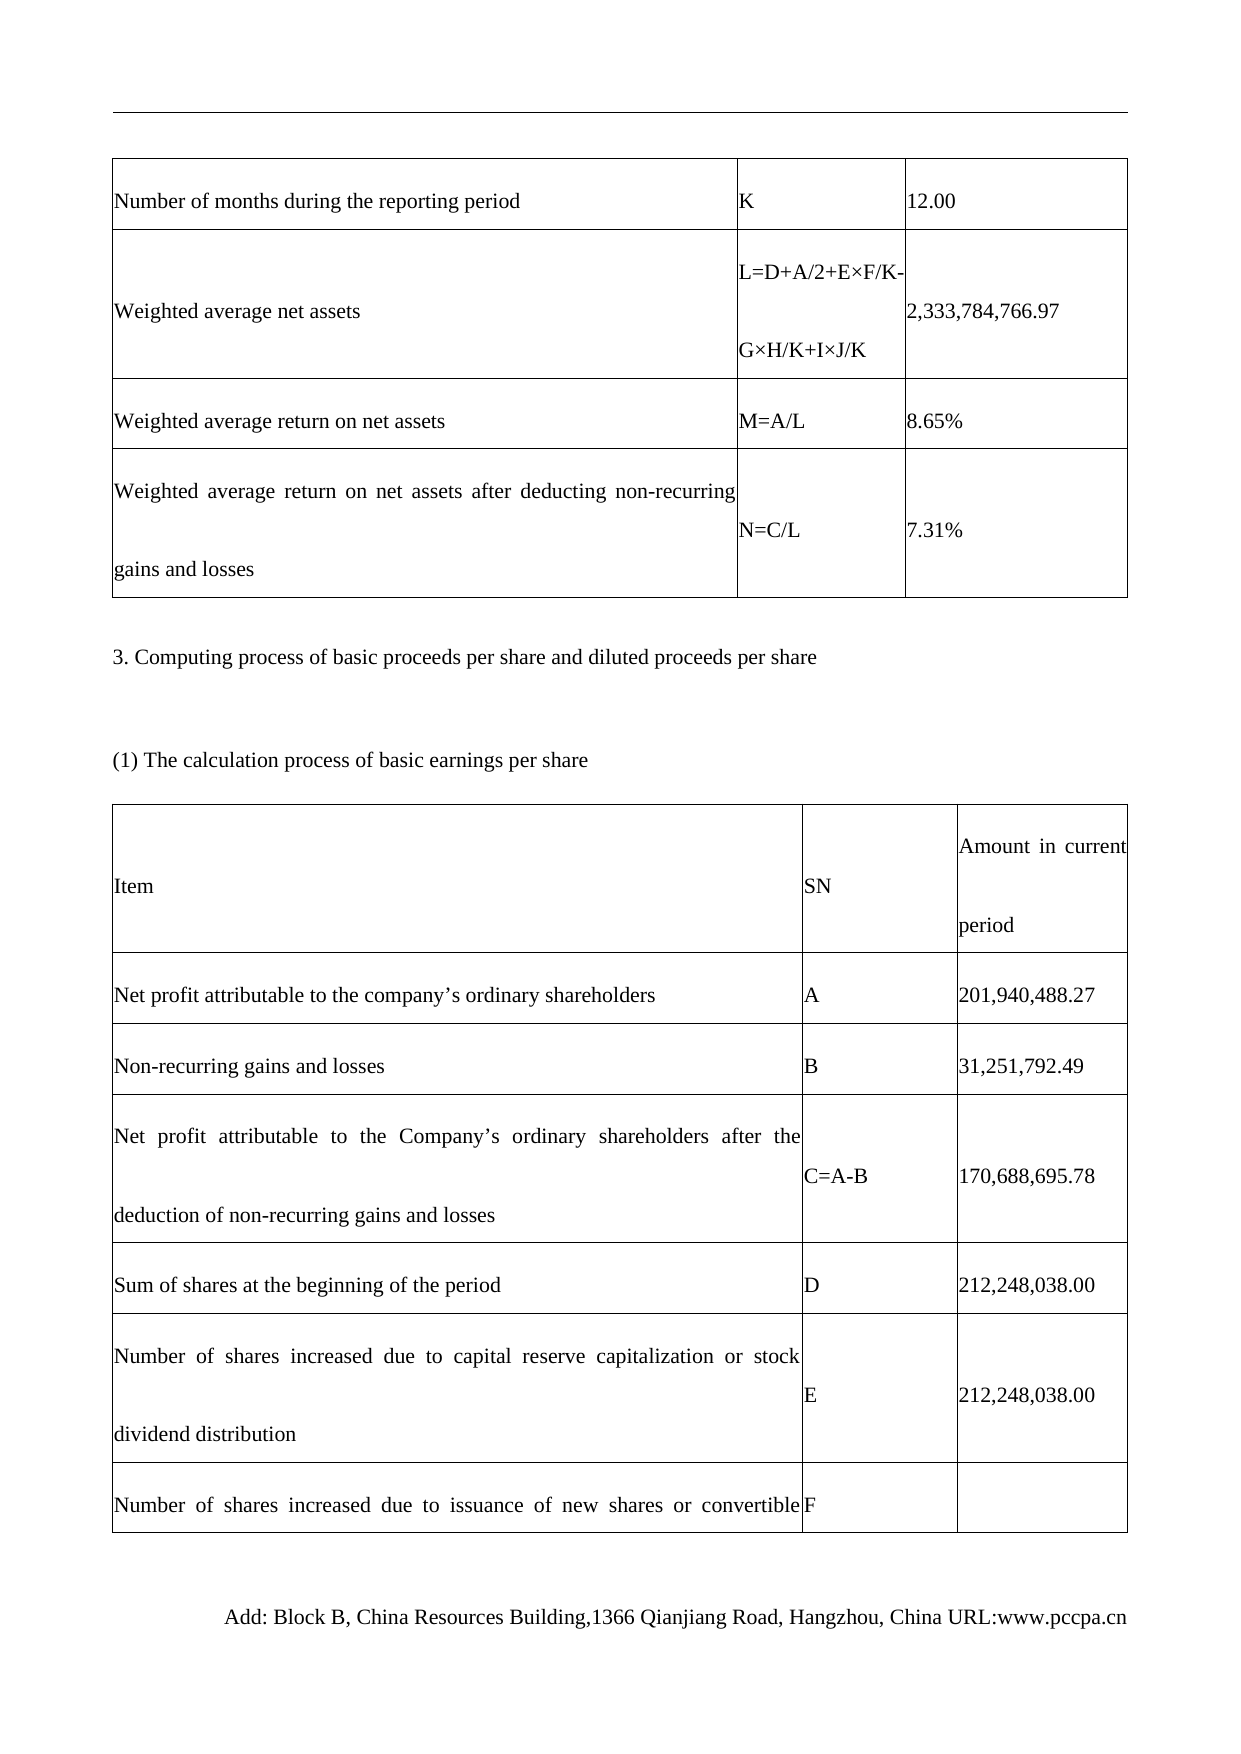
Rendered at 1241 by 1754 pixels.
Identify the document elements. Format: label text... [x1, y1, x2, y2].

table_cell 170,688,695.78 [958, 1095, 1127, 1242]
table_cell K [738, 159, 905, 229]
table_cell Weighted average return on net assets after deducting non-recurring gains and losses [113, 449, 737, 597]
table_cell 201,940,488.27 [958, 953, 1127, 1023]
table_cell Sum of shares at the beginning of the period [113, 1243, 802, 1313]
table_header Item [113, 805, 802, 952]
table_cell B [803, 1024, 957, 1093]
table_cell 7.31% [906, 449, 1127, 597]
table_cell M=A/L [738, 379, 905, 448]
table_cell Net profit attributable to the company’s ordinary shareholders [113, 953, 802, 1023]
table_cell F [803, 1463, 957, 1532]
table_cell Net profit attributable to the Company’s ordinary shareholders after the deduction of non-recurring gains and losses [113, 1095, 802, 1242]
text (1) The calculation process of basic earnings per share [112, 718, 1128, 780]
table_cell 2,333,784,766.97 [906, 230, 1127, 378]
table_cell 212,248,038.00 [958, 1314, 1127, 1462]
table_cell 12.00 [906, 159, 1127, 229]
table_cell E [803, 1314, 957, 1462]
table_cell A [803, 953, 957, 1023]
table_cell 8.65% [906, 379, 1127, 448]
table_cell 212,248,038.00 [958, 1243, 1127, 1313]
text 3. Computing process of basic proceeds per share and diluted proceeds per share [112, 615, 1128, 677]
table_header SN [803, 805, 957, 952]
table_cell Non-recurring gains and losses [113, 1024, 802, 1093]
table_cell Number of months during the reporting period [113, 159, 737, 229]
table_cell L=D+A/2+E×F/K-G×H/K+I×J/K [738, 230, 905, 378]
table_cell [958, 1463, 1127, 1532]
table_cell 31,251,792.49 [958, 1024, 1127, 1093]
table_cell Weighted average return on net assets [113, 379, 737, 448]
table_header Amount in current period [958, 805, 1127, 952]
table_cell Number of shares increased due to capital reserve capitalization or stock dividend distribution [113, 1314, 802, 1462]
table_cell D [803, 1243, 957, 1313]
table_cell Weighted average net assets [113, 230, 737, 378]
table_cell Number of shares increased due to issuance of new shares or convertible [113, 1463, 802, 1532]
table_cell C=A-B [803, 1095, 957, 1242]
table_cell N=C/L [738, 449, 905, 597]
